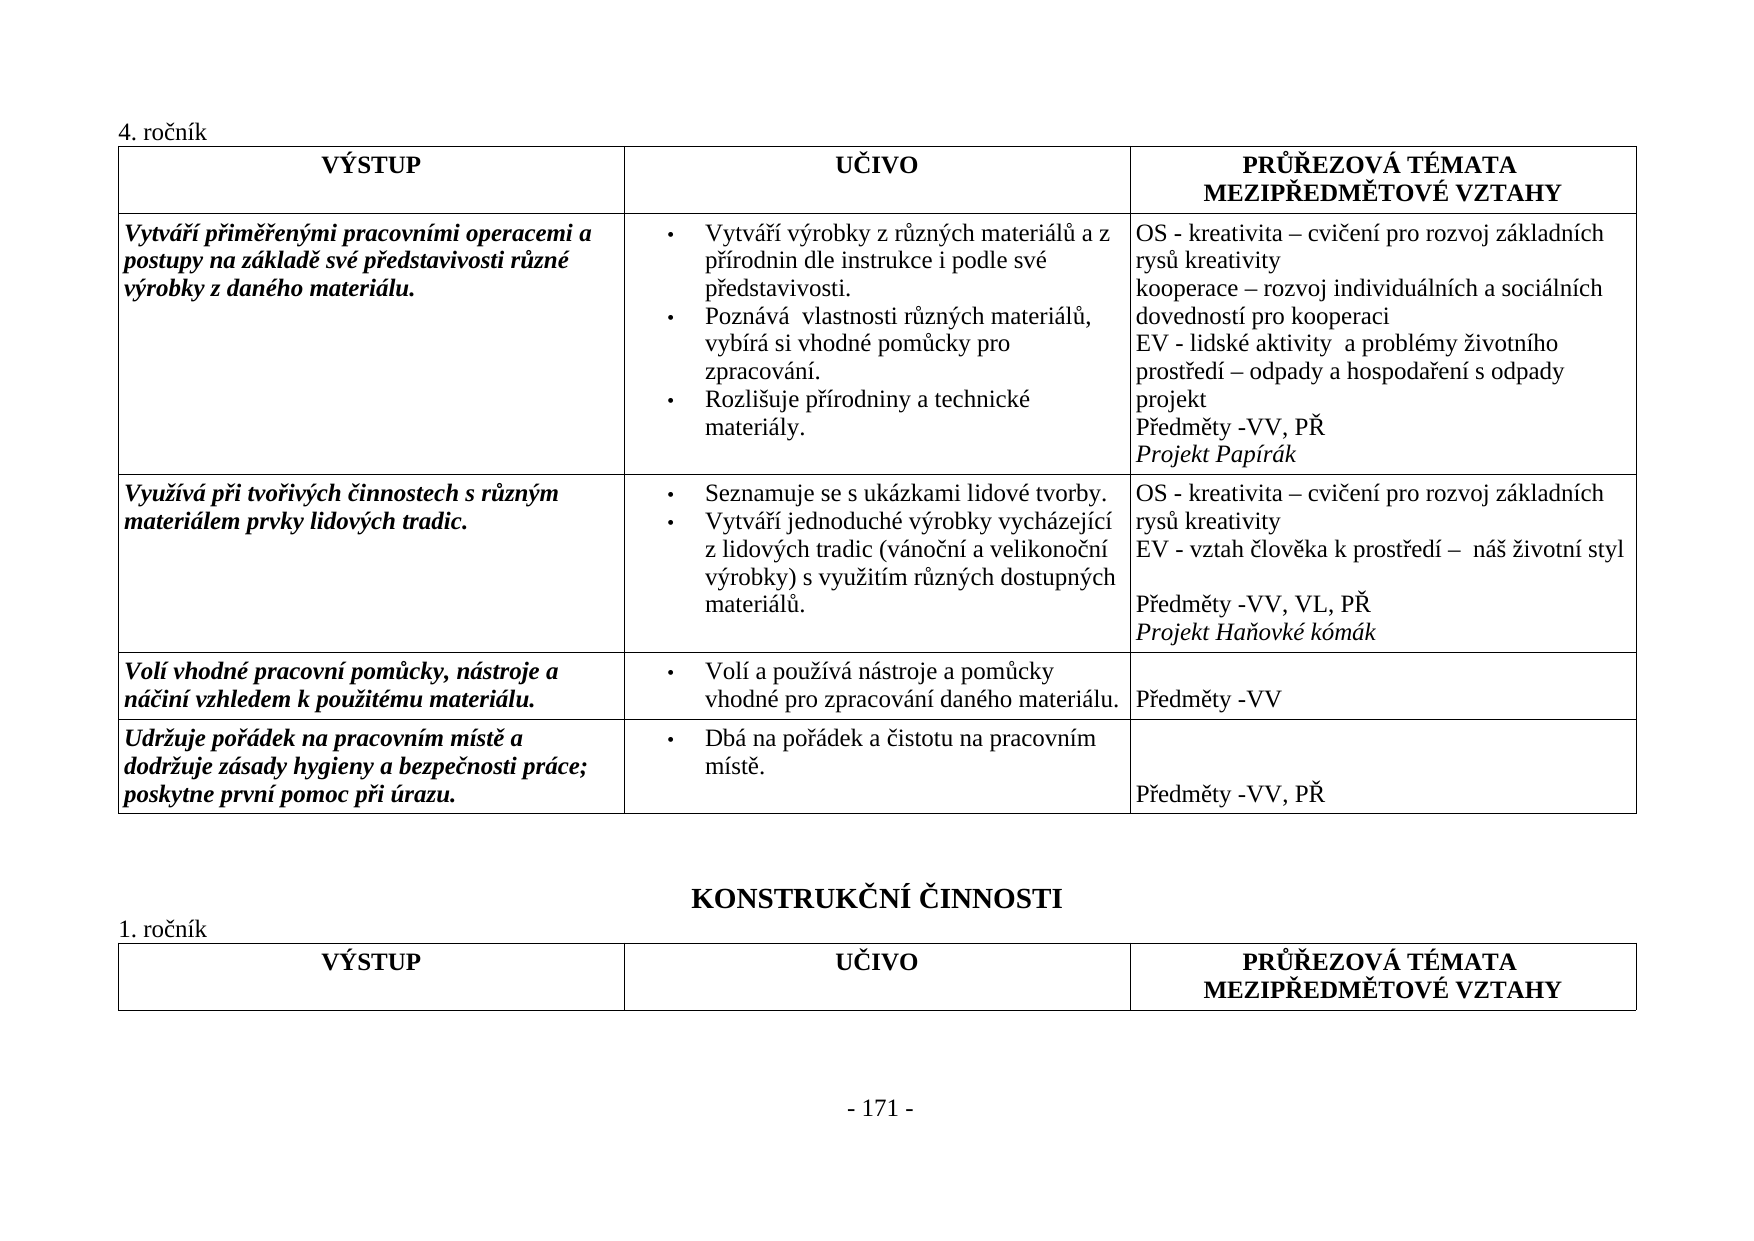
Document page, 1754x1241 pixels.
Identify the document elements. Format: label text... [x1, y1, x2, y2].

table_cell Předměty -VV, PŘ [1131, 720, 1636, 813]
table_cell Dbá na pořádek a čistotu na pracovním místě. [625, 720, 1130, 813]
table_header UČIVO [625, 147, 1130, 213]
table_cell OS - kreativita – cvičení pro rozvoj základních rysů kreativity kooperace – rozvoj individuálních a sociálních dovedností pro kooperaci EV - lidské aktivity a problémy životního prostředí – odpady a hospodaření s odpady projekt Předměty -VV, PŘ Projekt Papírák [1131, 214, 1636, 474]
table_cell OS - kreativita – cvičení pro rozvoj základních rysů kreativity EV - vztah člověka k prostředí – náš životní styl Předměty -VV, VL, PŘ Projekt Haňovké kómák [1131, 475, 1636, 652]
table_cell Udržuje pořádek na pracovním místě a dodržuje zásady hygieny a bezpečnosti práce; poskytne první pomoc při úrazu. [119, 720, 624, 813]
table_cell Vytváří přiměřenými pracovními operacemi a postupy na základě své představivosti různé výrobky z daného materiálu. [119, 214, 624, 474]
table_cell Vytváří výrobky z různých materiálů a z přírodnin dle instrukce i podle své představivosti. Poznává vlastnosti různých materiálů, vybírá si vhodné pomůcky pro zpracování. Rozlišuje přírodniny a technické materiály. [625, 214, 1130, 474]
table_cell Volí vhodné pracovní pomůcky, nástroje a náčiní vzhledem k použitému materiálu. [119, 653, 624, 718]
table_cell Seznamuje se s ukázkami lidové tvorby. Vytváří jednoduché výrobky vycházející z lidových tradic (vánoční a velikonoční výrobky) s využitím různých dostupných materiálů. [625, 475, 1130, 652]
table_header VÝSTUP [119, 147, 624, 213]
text 4. ročník [118, 118, 1636, 146]
table_header VÝSTUP [119, 944, 624, 1009]
table_header UČIVO [625, 944, 1130, 1009]
text 1. ročník [118, 915, 1636, 943]
table_header PRŮŘEZOVÁ TÉMATA MEZIPŘEDMĚTOVÉ VZTAHY [1131, 944, 1636, 1009]
table_cell Volí a používá nástroje a pomůcky vhodné pro zpracování daného materiálu. [625, 653, 1130, 718]
table_cell Využívá při tvořivých činnostech s různým materiálem prvky lidových tradic. [119, 475, 624, 652]
table_cell Předměty -VV [1131, 653, 1636, 718]
text KONSTRUKČNÍ ČINNOSTI [118, 883, 1636, 915]
table_header PRŮŘEZOVÁ TÉMATA MEZIPŘEDMĚTOVÉ VZTAHY [1131, 147, 1636, 213]
